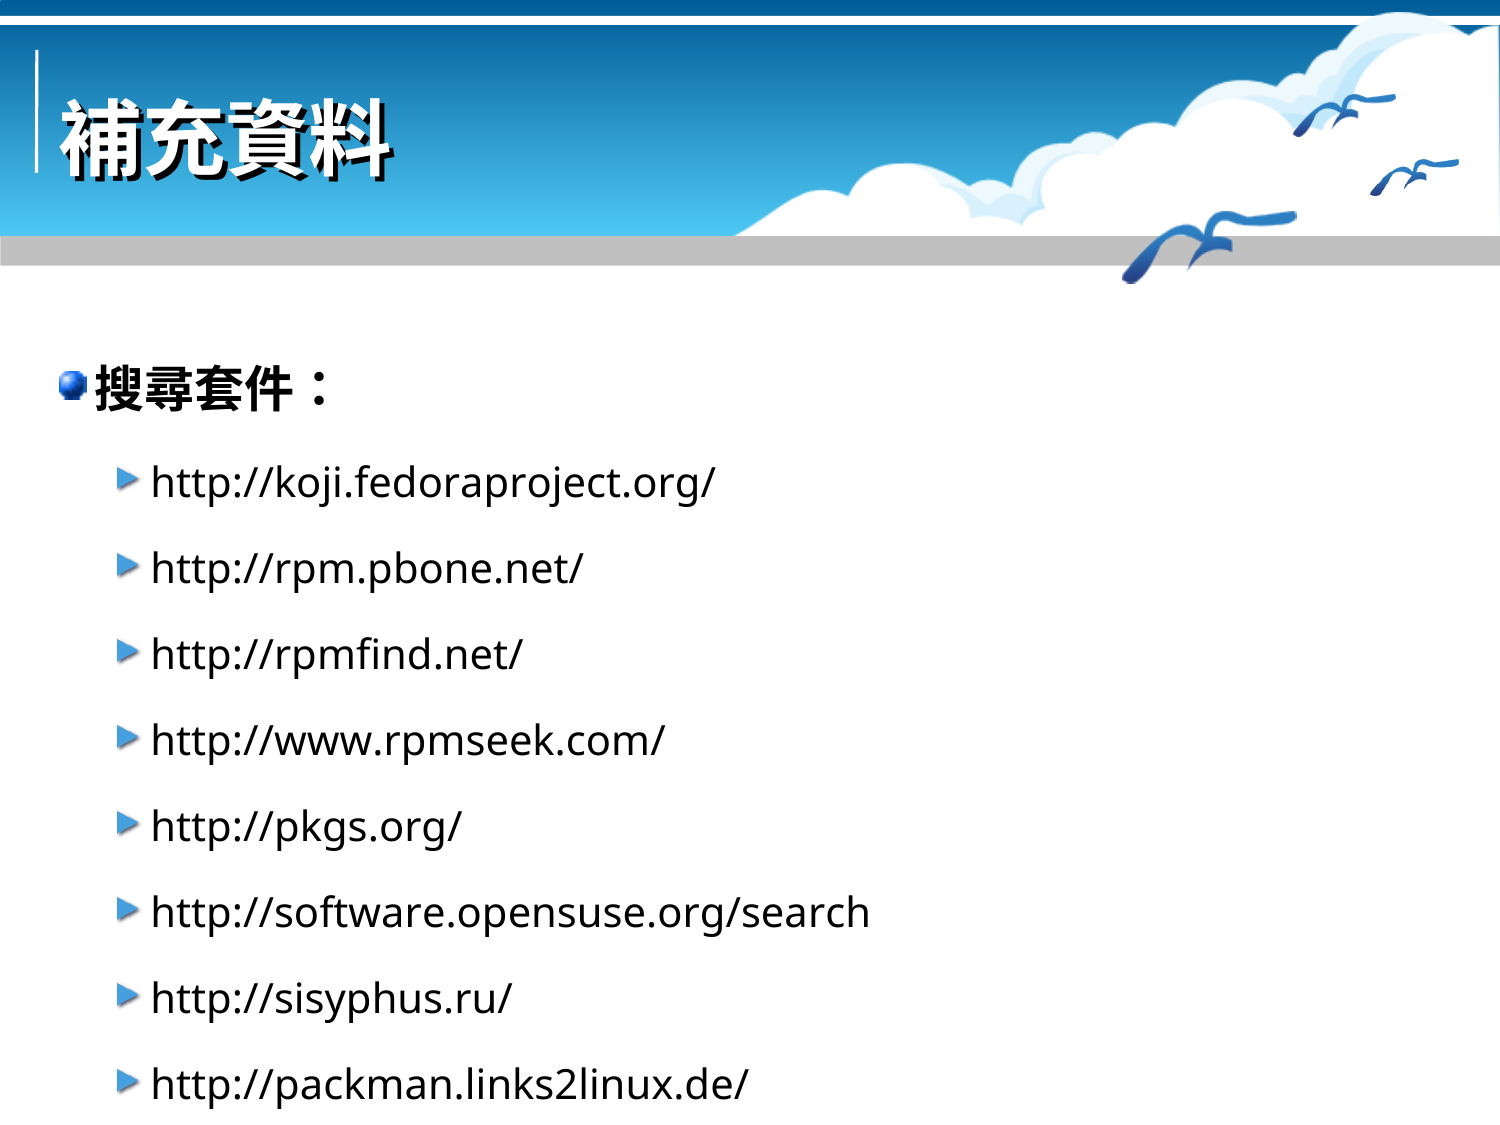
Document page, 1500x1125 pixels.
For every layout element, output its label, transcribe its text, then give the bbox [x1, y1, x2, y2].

list 搜尋套件： http://koji.fedoraproject.org/ http://rpm.pbone.net/ http://rpmfind.net/ http://www.rpmseek.com/ http://pkgs.org/ http://software.opensuse.org/search http://sisyphus.ru/ http://packman.links2linux.de/ [59, 312, 1447, 1123]
title 補充資料 [59, 86, 1465, 186]
picture [730, 12, 1500, 284]
